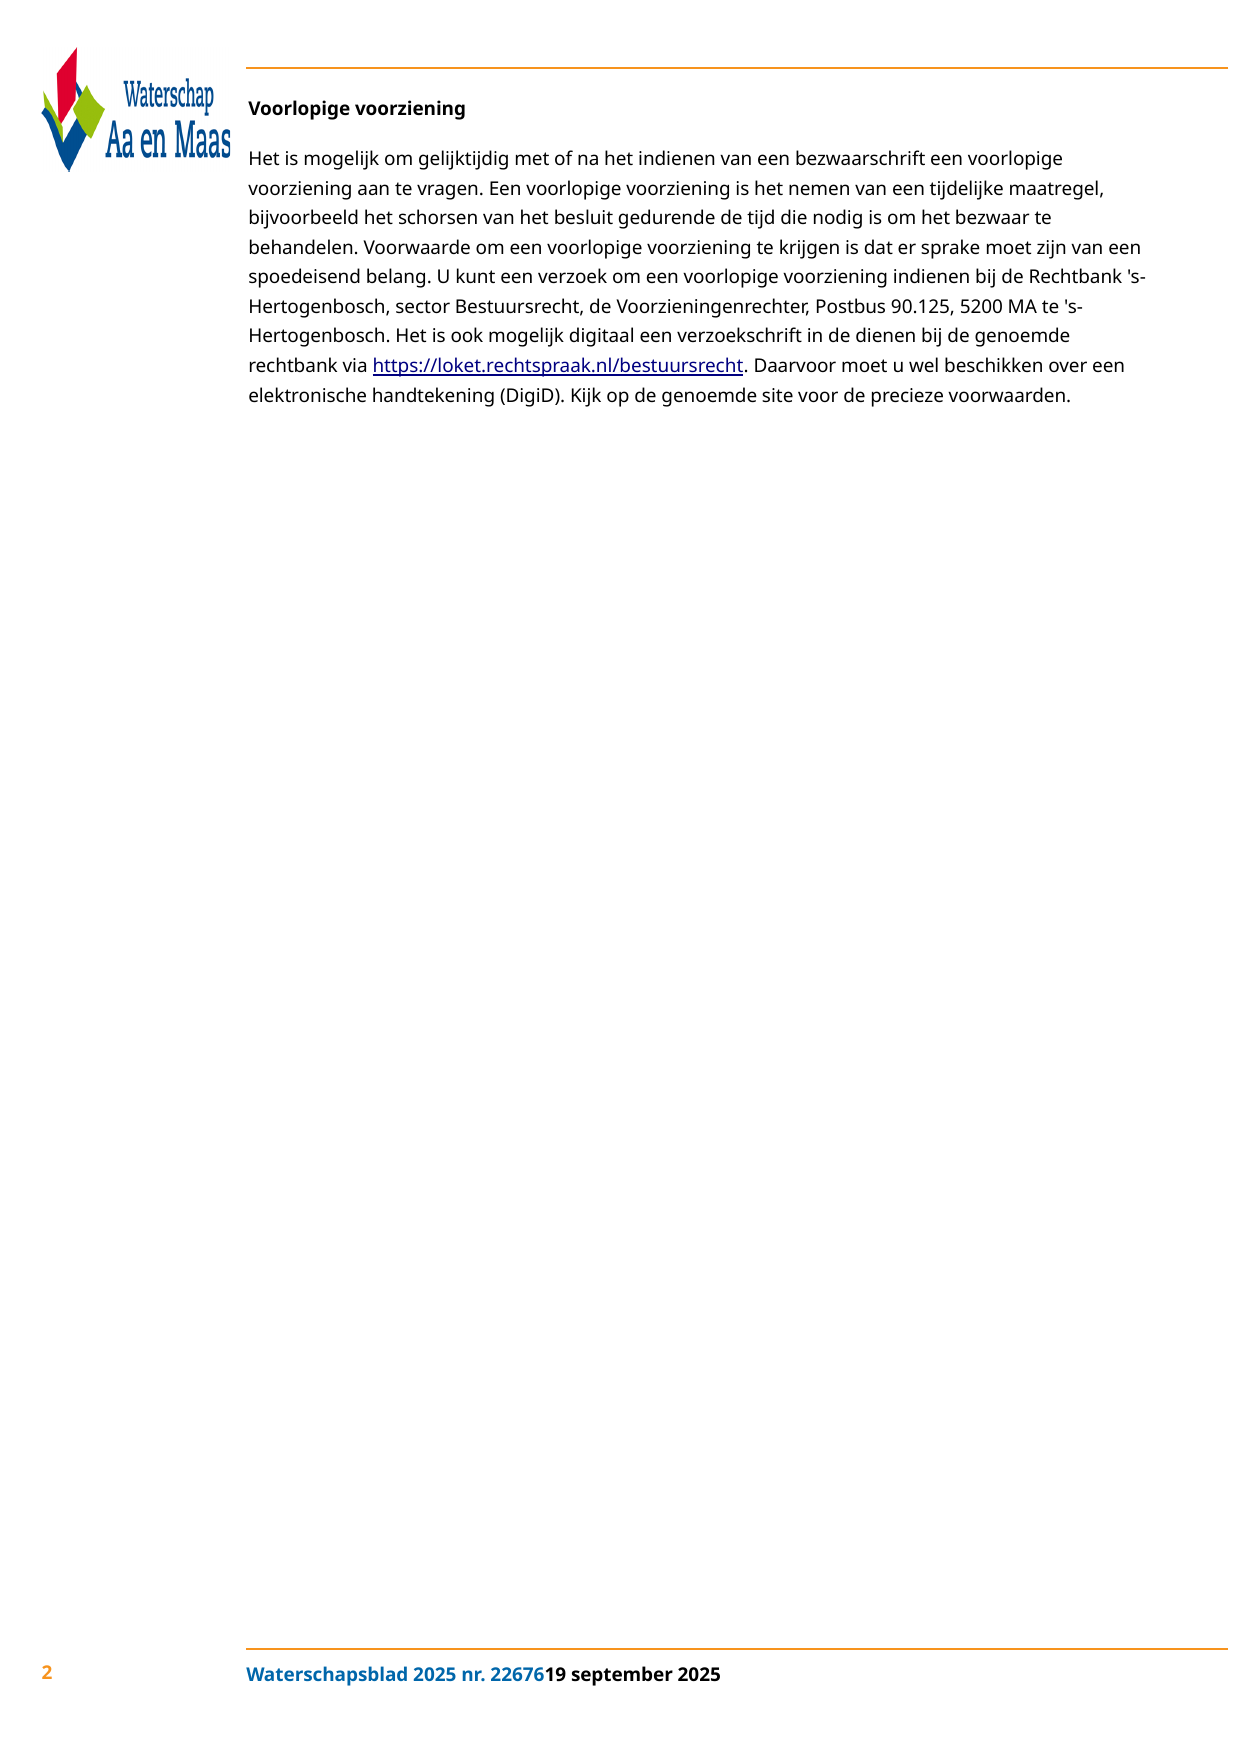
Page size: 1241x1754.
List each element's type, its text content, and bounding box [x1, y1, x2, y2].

picture [41, 47, 231, 172]
text Het is mogelijk om gelijktijdig met of na het indienen van een bezwaarschrift een voorlopige voorziening aan te vragen. Een voorlopige voorziening is het nemen van een tijdelijke maatregel, bijvoorbeeld het schorsen van het besluit gedurende de tijd die nodig is om het bezwaar te behandelen. Voorwaarde om een voorlopige voorziening te krijgen is dat er sprake moet zijn van een spoedeisend belang. U kunt een verzoek om een voorlopige voorziening indienen bij de Rechtbank 's-Hertogenbosch, sector Bestuursrecht, de Voorzieningenrechter, Postbus 90.125, 5200 MA te 's-Hertogenbosch. Het is ook mogelijk digitaal een verzoekschrift in de dienen bij de genoemde rechtbank via https://loket.rechtspraak.nl/bestuursrecht. Daarvoor moet u wel beschikken over een elektronische handtekening (DigiD). Kijk op de genoemde site voor de precieze voorwaarden. [248, 145, 1152, 408]
text Voorlopige voorziening [248, 95, 1152, 121]
